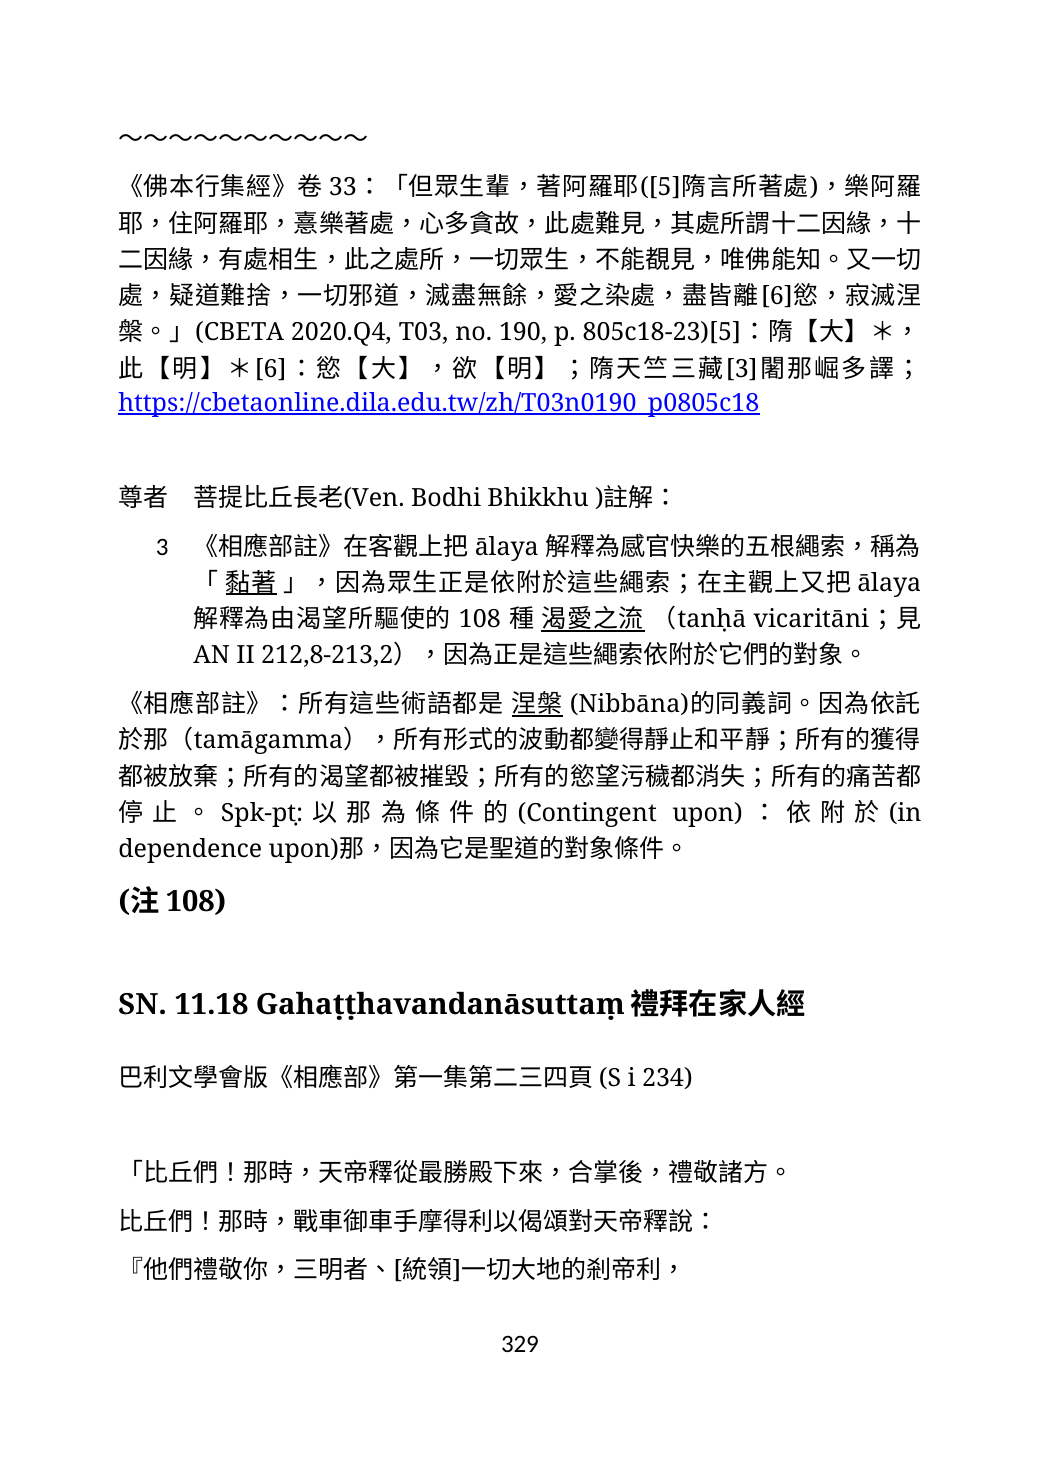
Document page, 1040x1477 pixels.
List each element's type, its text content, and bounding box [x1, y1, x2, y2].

text ～～～～～～～～～～ [118, 118, 921, 154]
text 尊者 菩提比丘長老(Ven. Bodhi Bhikkhu )註解： [118, 477, 921, 514]
text 「比丘們！那時，天帝釋從最勝殿下來，合掌後，禮敬諸方。 [118, 1152, 921, 1188]
text 比丘們！那時，戰車御車手摩得利以偈頌對天帝釋說： [118, 1201, 921, 1237]
list 《相應部註》在客觀上把 ālaya 解釋為感官快樂的五根繩索，稱為「 黏著 」，因為眾生正是依附於這些繩索；在主觀上又把ālaya解釋為由渴望所驅使的 108 種 渴愛之流 （tanḥā vicaritāni；見AN II 212,8-213,2），因為正是這些繩索依附於它們的對象。 [156, 526, 921, 671]
text 巴利文學會版《相應部》第一集第二三四頁 (S i 234) [118, 1057, 921, 1093]
text 『他們禮敬你，三明者、[統領]一切大地的剎帝利， [118, 1250, 921, 1286]
text (注 108) [118, 877, 921, 920]
text 《佛本行集經》卷33：「但眾生輩，著阿羅耶([5]隋言所著處)，樂阿羅耶，住阿羅耶，憙樂著處，心多貪故，此處難見，其處所謂十二因緣，十二因緣，有處相生，此之處所，一切眾生，不能覩見，唯佛能知。又一切處，疑道難捨，一切邪道，滅盡無餘，愛之染處，盡皆離[6]慾，寂滅涅槃。」(CBETA 2020.Q4, T03, no. 190, p. 805c18-23)[5]：隋【大】＊，此【明】＊[6]：慾【大】，欲【明】；隋天竺三藏[3]闍那崛多譯； https://cbetaonline.dila.edu.tw/zh/T03n0190_p0805c18 [118, 167, 921, 418]
text 《相應部註》：所有這些術語都是 涅槃 (Nibbāna)的同義詞。因為依託於那（tamāgamma），所有形式的波動都變得靜止和平靜；所有的獲得都被放棄；所有的渴望都被摧毀；所有的慾望污穢都消失；所有的痛苦都停止。Spk-pt:̣以那為條件的(Contingent upon)：依附於(in dependence upon)那，因為它是聖道的對象條件。 [118, 684, 921, 865]
subtitle SN. 11.18 Gahaṭṭhavandanāsuttaṃ禮拜在家人經 [118, 981, 921, 1023]
